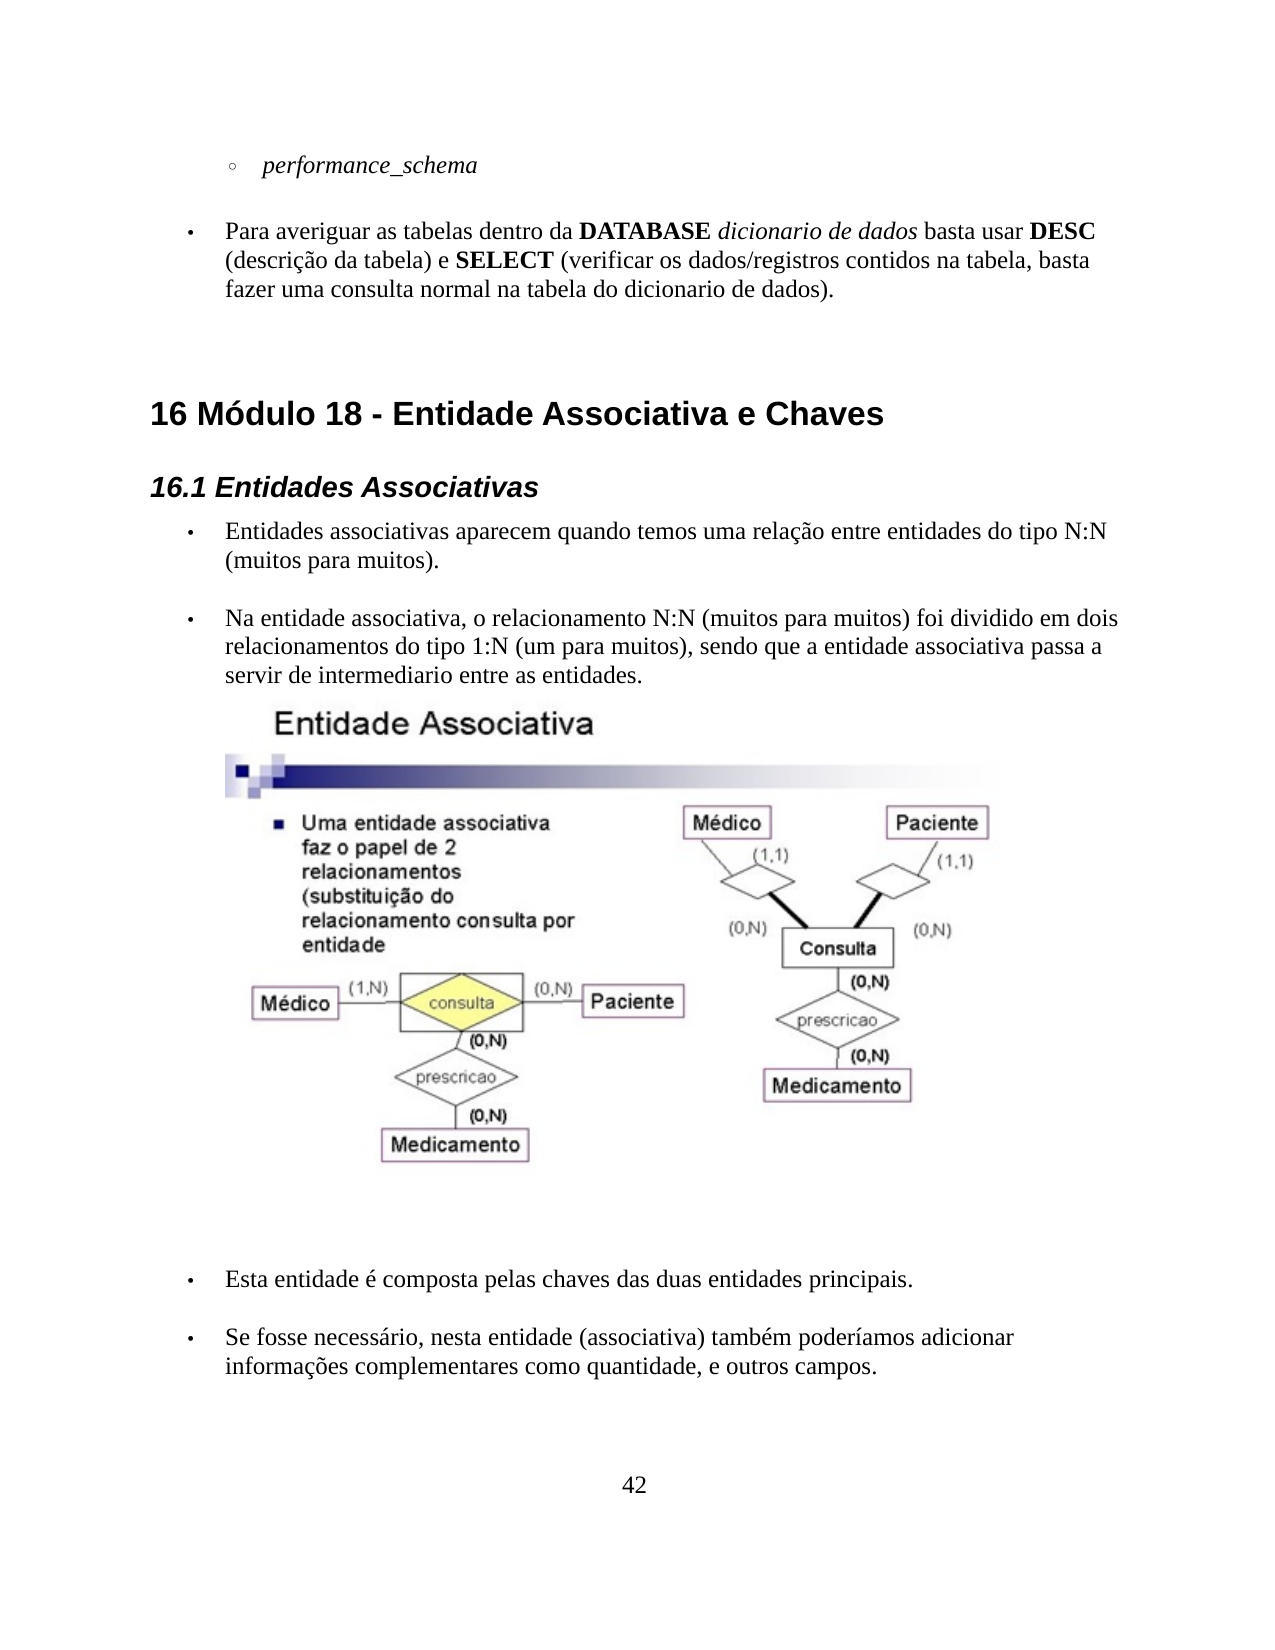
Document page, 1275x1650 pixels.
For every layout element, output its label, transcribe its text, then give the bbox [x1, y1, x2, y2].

subtitle 16 Módulo 18 - Entidade Associativa e Chaves [150, 394, 1125, 433]
list Entidades associativas aparecem quando temos uma relação entre entidades do tipo N:N (muitos para muitos). [187, 516, 1125, 603]
list performance_schema [225, 150, 1125, 207]
subtitle 16.1 Entidades Associativas [150, 470, 1125, 504]
picture [225, 688, 1007, 1236]
list Na entidade associativa, o relacionamento N:N (muitos para muitos) foi dividido em dois relacionamentos do tipo 1:N (um para muitos), sendo que a entidade associativa passa a servir de intermediario entre as entidades. [187, 603, 1125, 1264]
list Se fosse necessário, nesta entidade (associativa) também poderíamos adicionar informações complementares como quantidade, e outros campos. [187, 1322, 1125, 1408]
list Esta entidade é composta pelas chaves das duas entidades principais. [187, 1264, 1125, 1322]
list Para averiguar as tabelas dentro da DATABASE dicionario de dados basta usar DESC (descrição da tabela) e SELECT (verificar os dados/registros contidos na tabela, basta fazer uma consulta normal na tabela do dicionario de dados). [187, 216, 1125, 331]
